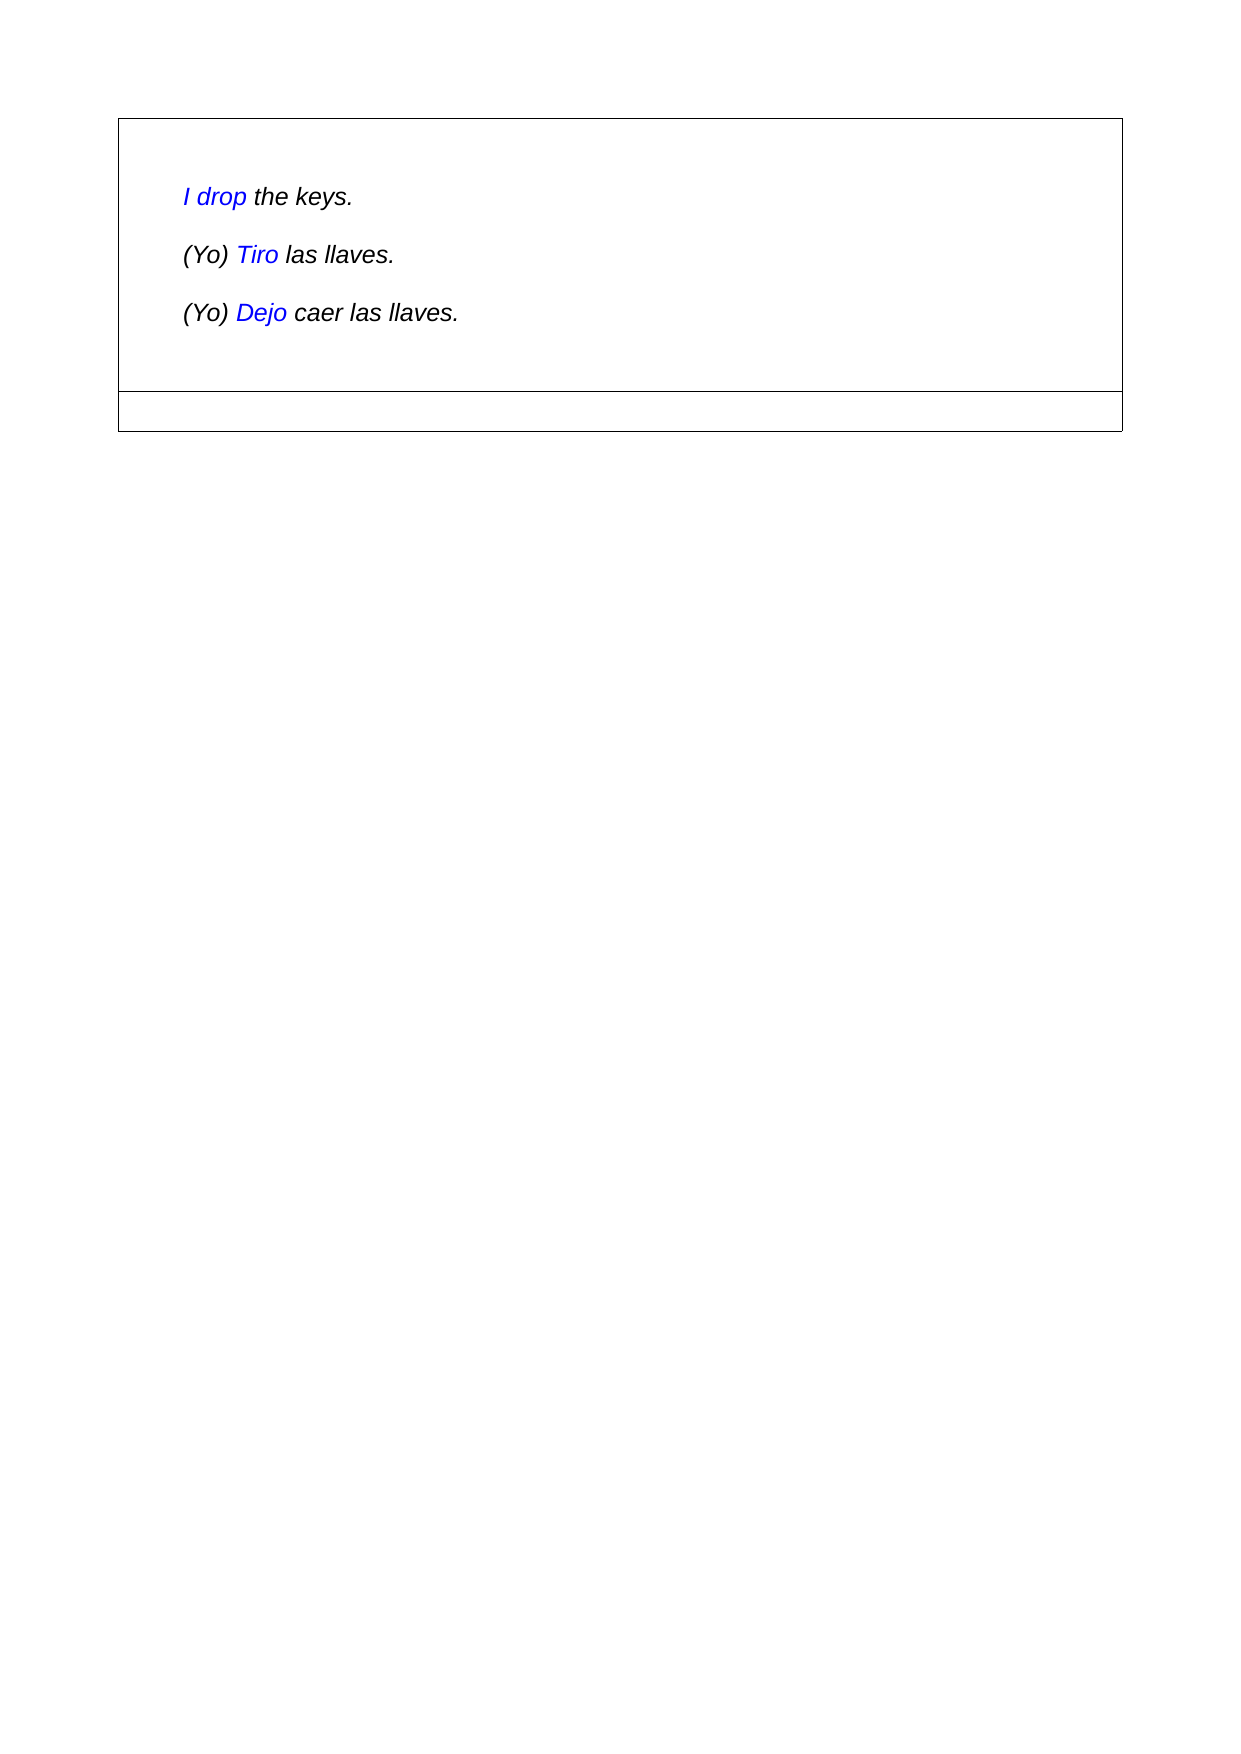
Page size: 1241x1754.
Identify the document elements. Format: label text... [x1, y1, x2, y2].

table_cell I drop the keys. (Yo) Tiro las llaves. (Yo) Dejo caer las llaves. [119, 119, 1122, 391]
table_cell [119, 392, 1122, 431]
